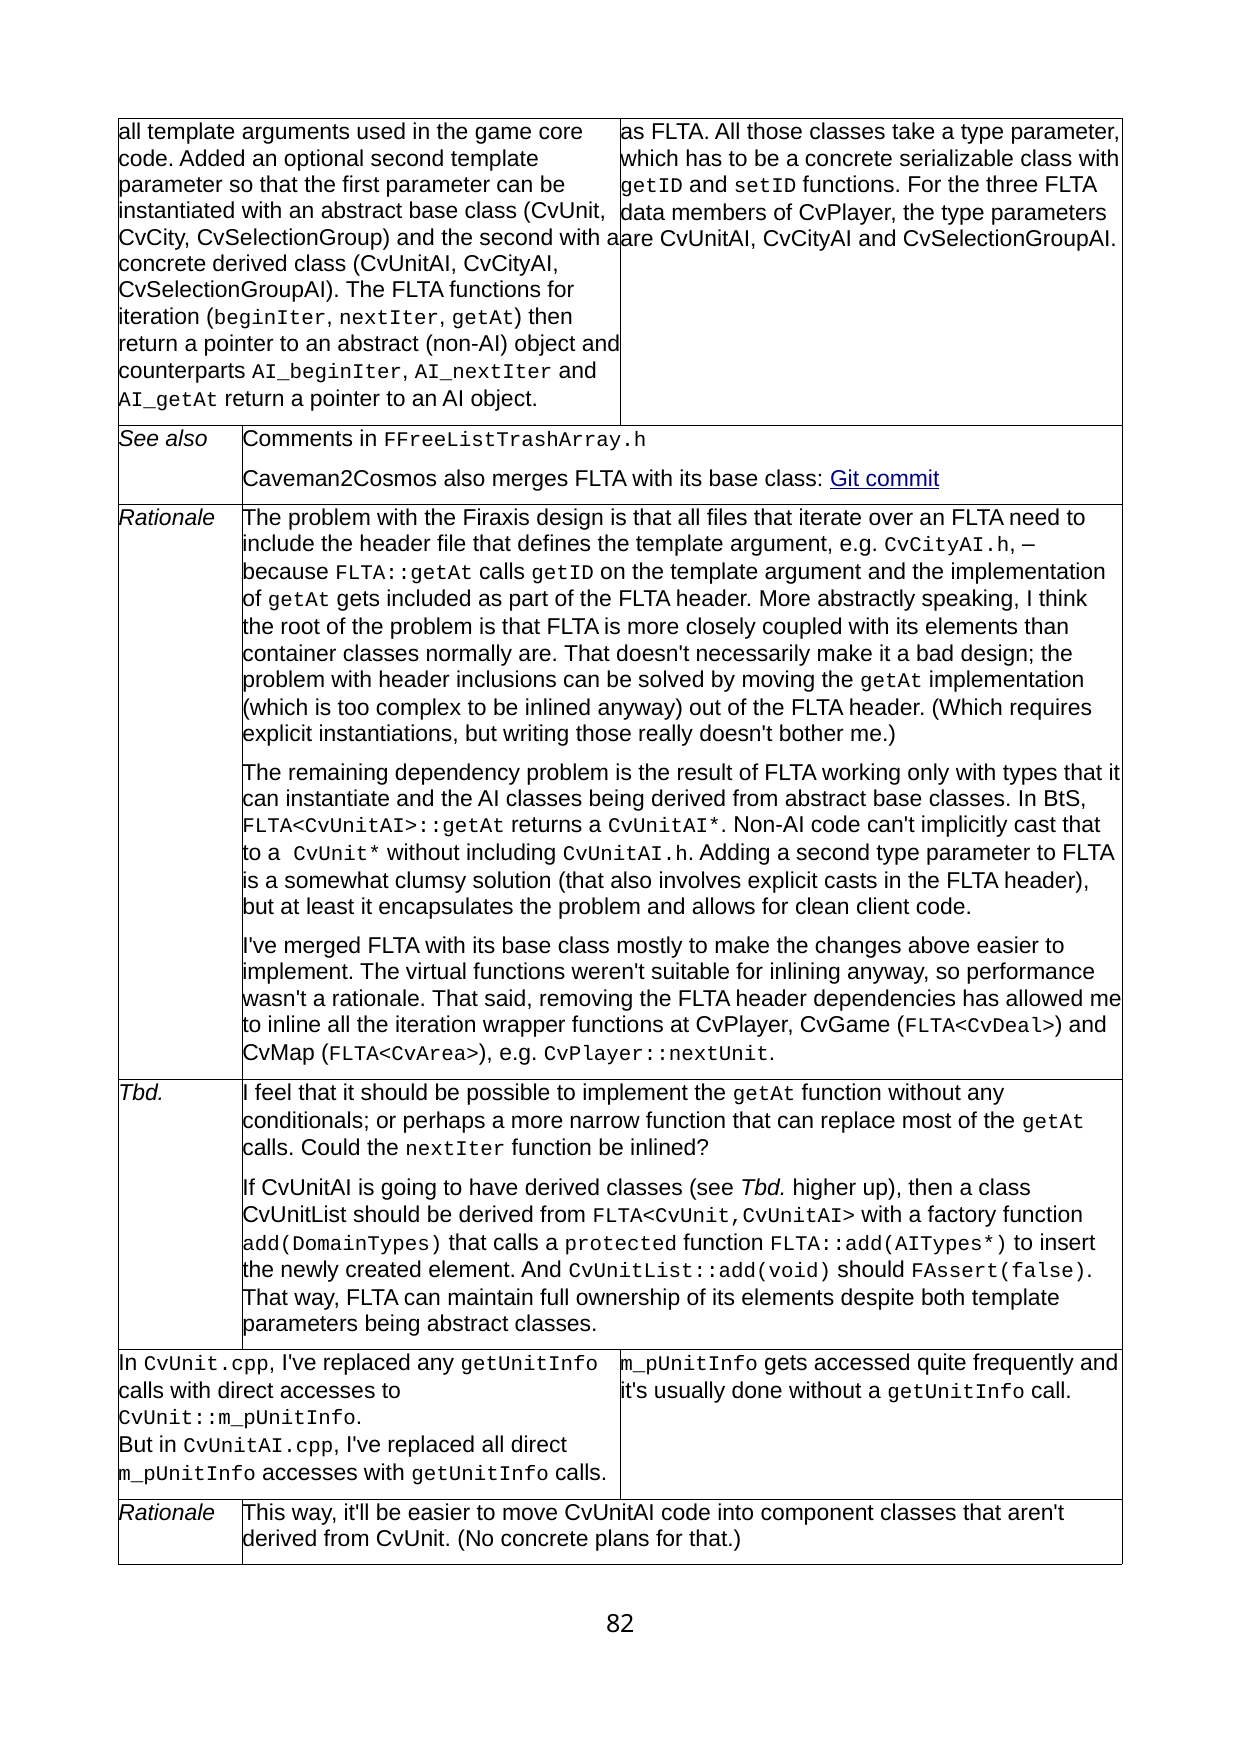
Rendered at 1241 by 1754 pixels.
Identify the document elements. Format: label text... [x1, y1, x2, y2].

table_cell Tbd. [119, 1080, 242, 1349]
table_cell Rationale [119, 505, 242, 1079]
table_cell Comments in FFreeListTrashArray.h Caveman2Cosmos also merges FLTA with its base class: Git commit [243, 426, 1122, 503]
table_cell m_pUnitInfo gets accessed quite frequently and it's usually done without a getUnitInfo call. [621, 1350, 1122, 1499]
table_cell In CvUnit.cpp, I've replaced any getUnitInfo calls with direct accesses to CvUnit::m_pUnitInfo. But in CvUnitAI.cpp, I've replaced all direct m_pUnitInfo accesses with getUnitInfo calls. [119, 1350, 620, 1499]
table_cell as FLTA. All those classes take a type parameter, which has to be a concrete serializable class with getID and setID functions. For the three FLTA data members of CvPlayer, the type parameters are CvUnitAI, CvCityAI and CvSelectionGroupAI. [621, 119, 1122, 424]
table_cell The problem with the Firaxis design is that all files that iterate over an FLTA need to include the header file that defines the template argument, e.g. CvCityAI.h, – because FLTA::getAt calls getID on the template argument and the implementation of getAt gets included as part of the FLTA header. More abstractly speaking, I think the root of the problem is that FLTA is more closely coupled with its elements than container classes normally are. That doesn't necessarily make it a bad design; the problem with header inclusions can be solved by moving the getAt implementation (which is too complex to be inlined anyway) out of the FLTA header. (Which requires explicit instantiations, but writing those really doesn't bother me.) The remaining dependency problem is the result of FLTA working only with types that it can instantiate and the AI classes being derived from abstract base classes. In BtS, FLTA<CvUnitAI>::getAt returns a CvUnitAI*. Non-AI code can't implicitly cast that to a CvUnit* without including CvUnitAI.h. Adding a second type parameter to FLTA is a somewhat clumsy solution (that also involves explicit casts in the FLTA header), but at least it encapsulates the problem and allows for clean client code. I've merged FLTA with its base class mostly to make the changes above easier to implement. The virtual functions weren't suitable for inlining anyway, so performance wasn't a rationale. That said, removing the FLTA header dependencies has allowed me to inline all the iteration wrapper functions at CvPlayer, CvGame (FLTA<CvDeal>) and CvMap (FLTA<CvArea>), e.g. CvPlayer::nextUnit. [243, 505, 1122, 1079]
table_cell I feel that it should be possible to implement the getAt function without any conditionals; or perhaps a more narrow function that can replace most of the getAt calls. Could the nextIter function be inlined? If CvUnitAI is going to have derived classes (see Tbd. higher up), then a class CvUnitList should be derived from FLTA<CvUnit,CvUnitAI> with a factory function add(DomainTypes) that calls a protected function FLTA::add(AITypes*) to insert the newly created element. And CvUnitList::add(void) should FAssert(false). That way, FLTA can maintain full ownership of its elements despite both template parameters being abstract classes. [243, 1080, 1122, 1349]
table_cell Rationale [119, 1500, 242, 1564]
table_cell This way, it'll be easier to move CvUnitAI code into component classes that aren't derived from CvUnit. (No concrete plans for that.) [243, 1500, 1122, 1564]
table_cell all template arguments used in the game core code. Added an optional second template parameter so that the first parameter can be instantiated with an abstract base class (CvUnit, CvCity, CvSelectionGroup) and the second with a concrete derived class (CvUnitAI, CvCityAI, CvSelectionGroupAI). The FLTA functions for iteration (beginIter, nextIter, getAt) then return a pointer to an abstract (non-AI) object and counterparts AI_beginIter, AI_nextIter and AI_getAt return a pointer to an AI object. [119, 119, 620, 424]
table_cell See also [119, 426, 242, 503]
